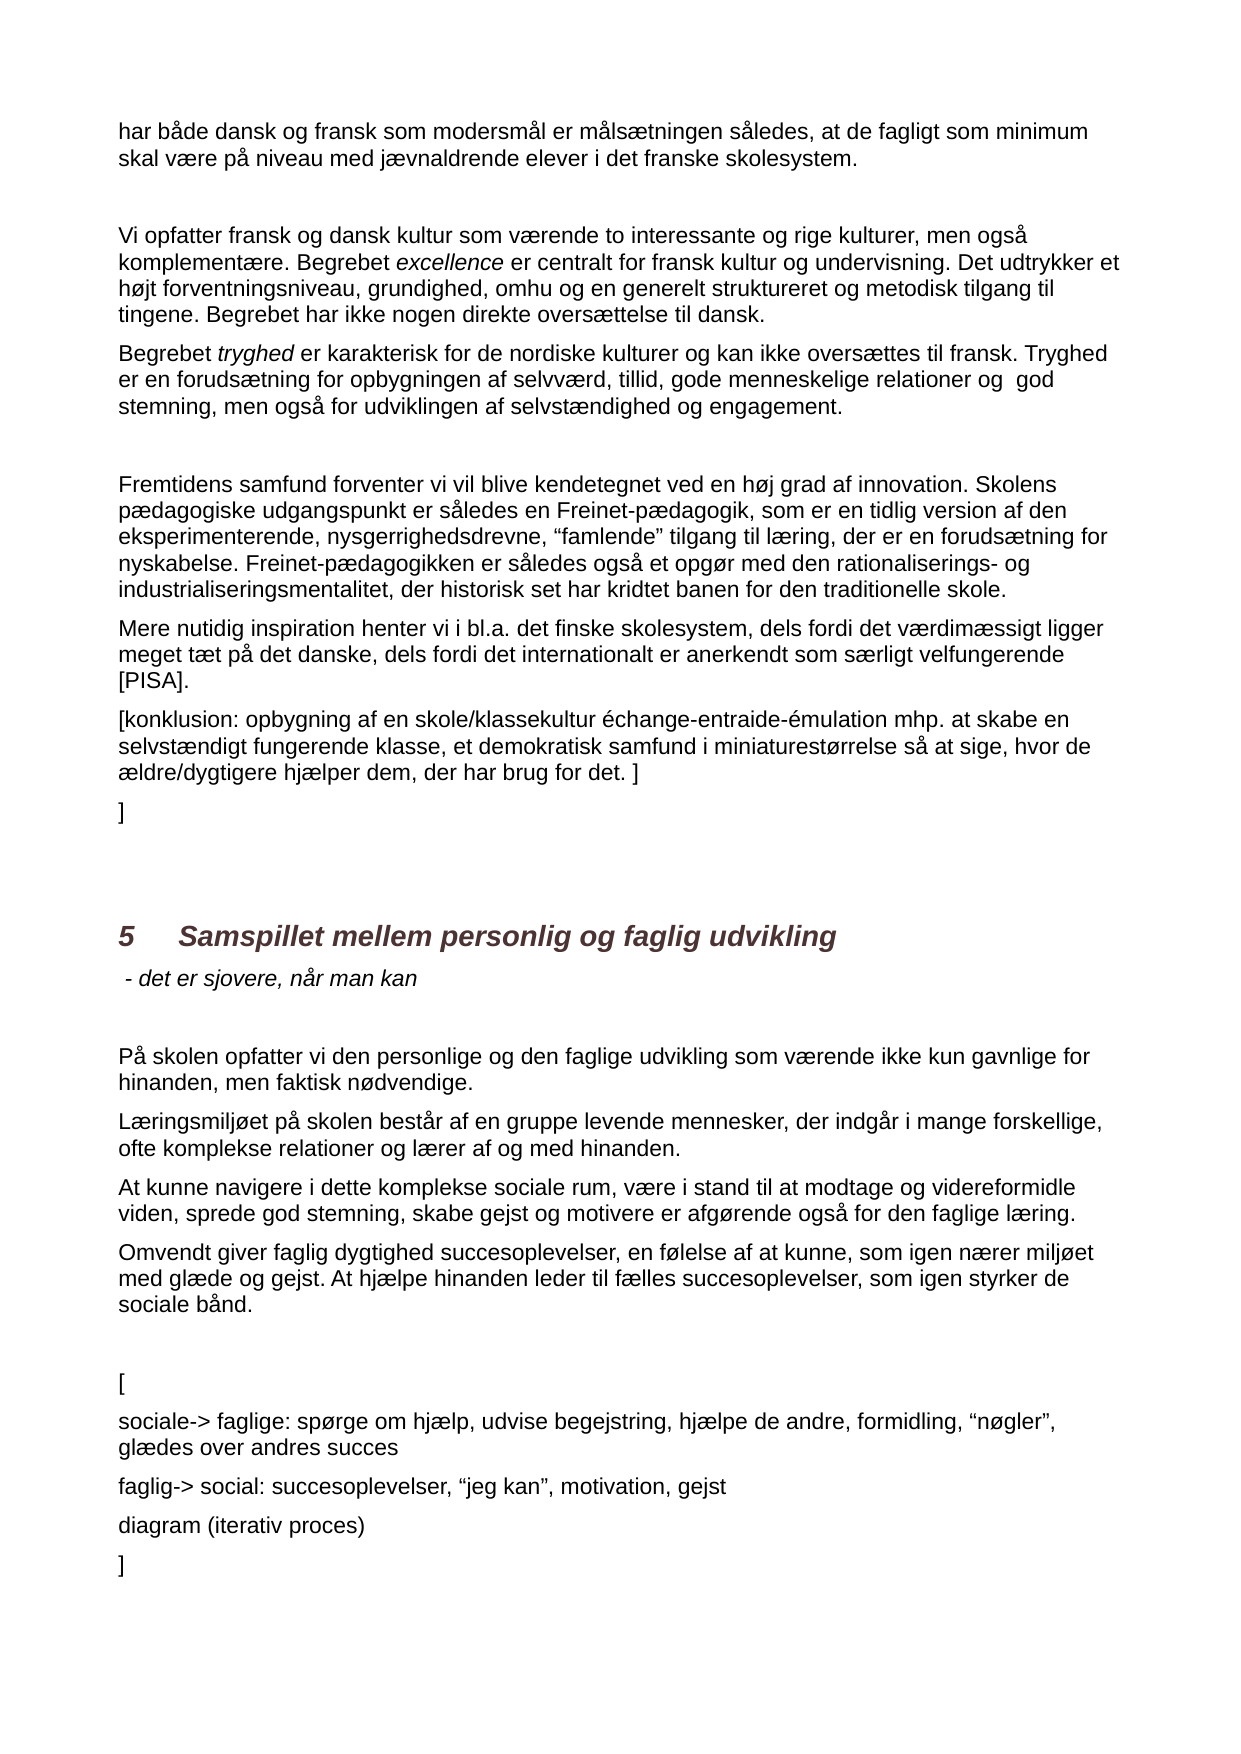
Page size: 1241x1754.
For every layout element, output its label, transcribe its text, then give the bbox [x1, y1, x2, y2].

text Omvendt giver faglig dygtighed succesoplevelser, en følelse af at kunne, som igen nærer miljøet med glæde og gejst. At hjælpe hinanden leder til fælles succesoplevelser, som igen styrker de sociale bånd. [118, 1239, 1122, 1318]
text At kunne navigere i dette komplekse sociale rum, være i stand til at modtage og videreformidle viden, sprede god stemning, skabe gejst og motivere er afgørende også for den faglige læring. [118, 1173, 1122, 1226]
text - det er sjovere, når man kan [118, 965, 1122, 992]
text sociale-> faglige: spørge om hjælp, udvise begejstring, hjælpe de andre, formidling, “nøgler”, glædes over andres succes [118, 1408, 1122, 1461]
text [ [118, 1369, 1122, 1395]
text faglig-> social: succesoplevelser, “jeg kan”, motivation, gejst [118, 1473, 1122, 1499]
text Vi opfatter fransk og dansk kultur som værende to interessante og rige kulturer, men også komplementære. Begrebet excellence er centralt for fransk kultur og undervisning. Det udtrykker et højt forventningsniveau, grundighed, omhu og en generelt struktureret og metodisk tilgang til tingene. Begrebet har ikke nogen direkte oversættelse til dansk. [118, 222, 1122, 328]
text Mere nutidig inspiration henter vi i bl.a. det finske skolesystem, dels fordi det værdimæssigt ligger meget tæt på det danske, dels fordi det internationalt er anerkendt som særligt velfungerende [PISA]. [118, 615, 1122, 694]
text På skolen opfatter vi den personlige og den faglige udvikling som værende ikke kun gavnlige for hinanden, men faktisk nødvendige. [118, 1043, 1122, 1096]
text Læringsmiljøet på skolen består af en gruppe levende mennesker, der indgår i mange forskellige, ofte komplekse relationer og lærer af og med hinanden. [118, 1108, 1122, 1161]
text Begrebet tryghed er karakterisk for de nordiske kulturer og kan ikke oversættes til fransk. Tryghed er en forudsætning for opbygningen af selvværd, tillid, gode menneskelige relationer og god stemning, men også for udviklingen af selvstændighed og engagement. [118, 340, 1122, 419]
text diagram (iterativ proces) [118, 1512, 1122, 1538]
subtitle Samspillet mellem personlig og faglig udvikling [118, 919, 1122, 953]
text ] [118, 1551, 1122, 1577]
text Fremtidens samfund forventer vi vil blive kendetegnet ved en høj grad af innovation. Skolens pædagogiske udgangspunkt er således en Freinet-pædagogik, som er en tidlig version af den eksperimenterende, nysgerrighedsdrevne, “famlende” tilgang til læring, der er en forudsætning for nyskabelse. Freinet-pædagogikken er således også et opgør med den rationaliserings- og industrialiseringsmentalitet, der historisk set har kridtet banen for den traditionelle skole. [118, 471, 1122, 602]
text har både dansk og fransk som modersmål er målsætningen således, at de fagligt som minimum skal være på niveau med jævnaldrende elever i det franske skolesystem. [118, 118, 1122, 171]
text [konklusion: opbygning af en skole/klassekultur échange-entraide-émulation mhp. at skabe en selvstændigt fungerende klasse, et demokratisk samfund i miniaturestørrelse så at sige, hvor de ældre/dygtigere hjælper dem, der har brug for det. ] [118, 706, 1122, 785]
text ] [118, 798, 1122, 824]
